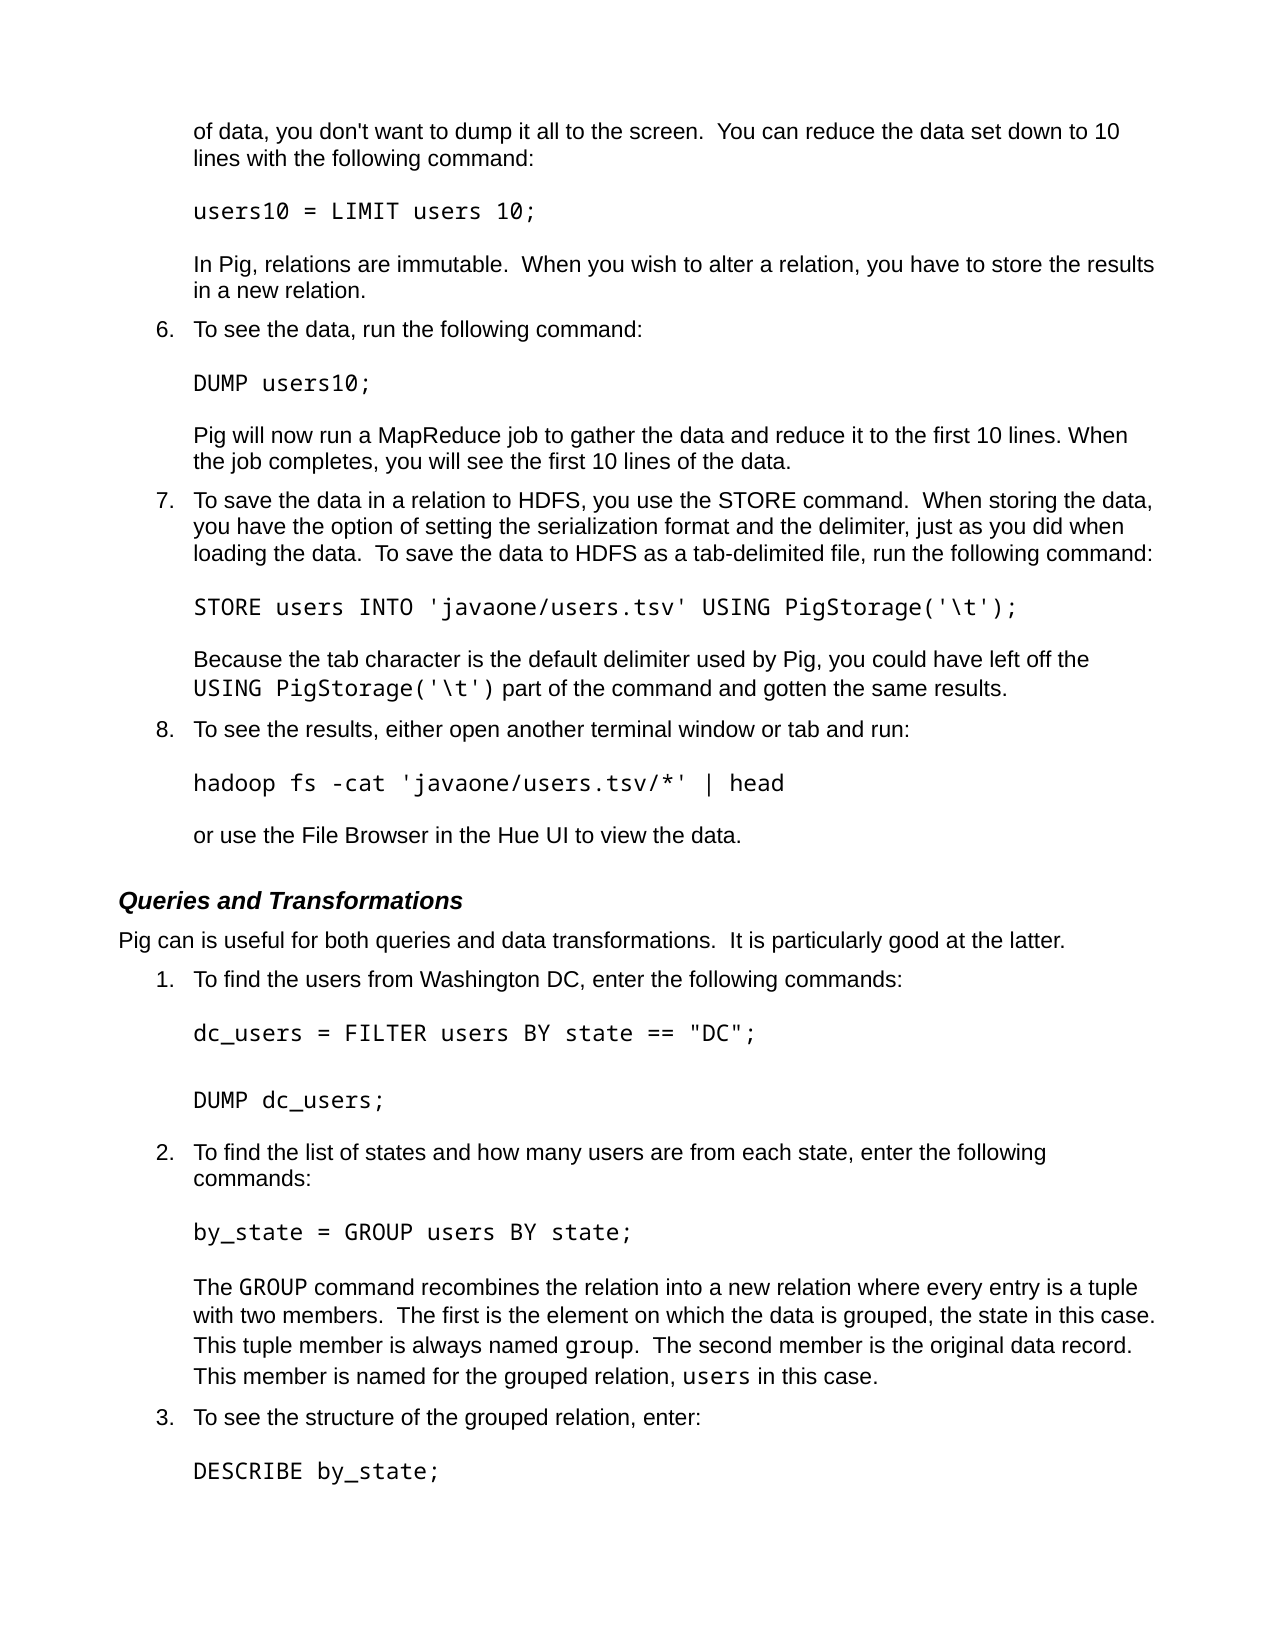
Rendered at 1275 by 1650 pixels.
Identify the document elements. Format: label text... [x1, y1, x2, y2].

list To see the results, either open another terminal window or tab and run: [156, 716, 1157, 742]
list users10 = LIMIT users 10; [156, 195, 1157, 227]
list In Pig, relations are immutable. When you wish to alter a relation, you have to store the results in a new relation. [156, 251, 1157, 303]
list by_state = GROUP users BY state; [156, 1216, 1157, 1247]
subtitle Queries and Transformations [118, 886, 1157, 914]
list To save the data in a relation to HDFS, you use the STORE command. When storing the data, you have the option of setting the serialization format and the delimiter, just as you did when loading the data. To save the data to HDFS as a tab-delimited file, run the following command: [156, 487, 1157, 566]
list The GROUP command recombines the relation into a new relation where every entry is a tuple with two members. The first is the element on which the data is grouped, the state in this case. This tuple member is always named group. The second member is the original data record. This member is named for the grouped relation, users in this case. [156, 1271, 1157, 1391]
list To see the data, run the following command: [156, 316, 1157, 342]
list DESCRIBE by_state; [156, 1455, 1157, 1486]
list of data, you don't want to dump it all to the screen. You can reduce the data set down to 10 lines with the following command: [156, 118, 1157, 171]
list DUMP users10; [156, 367, 1157, 398]
list hadoop fs -cat 'javaone/users.tsv/*' | head [156, 767, 1157, 798]
list To find the users from Washington DC, enter the following commands: [156, 966, 1157, 992]
list or use the File Browser in the Hue UI to view the data. [156, 822, 1157, 848]
list Because the tab character is the default delimiter used by Pig, you could have left off the USING PigStorage('\t') part of the command and gotten the same results. [156, 646, 1157, 703]
list dc_users = FILTER users BY state == "DC"; [156, 1016, 1157, 1048]
list To see the structure of the grouped relation, enter: [156, 1404, 1157, 1430]
list STORE users INTO 'javaone/users.tsv' USING PigStorage('\t'); [156, 591, 1157, 622]
text Pig can is useful for both queries and data transformations. It is particularly good at the latter. [118, 927, 1157, 953]
list Pig will now run a MapReduce job to gather the data and reduce it to the first 10 lines. When the job completes, you will see the first 10 lines of the data. [156, 422, 1157, 474]
list To find the list of states and how many users are from each state, enter the following commands: [156, 1139, 1157, 1192]
list DUMP dc_users; [156, 1084, 1157, 1115]
